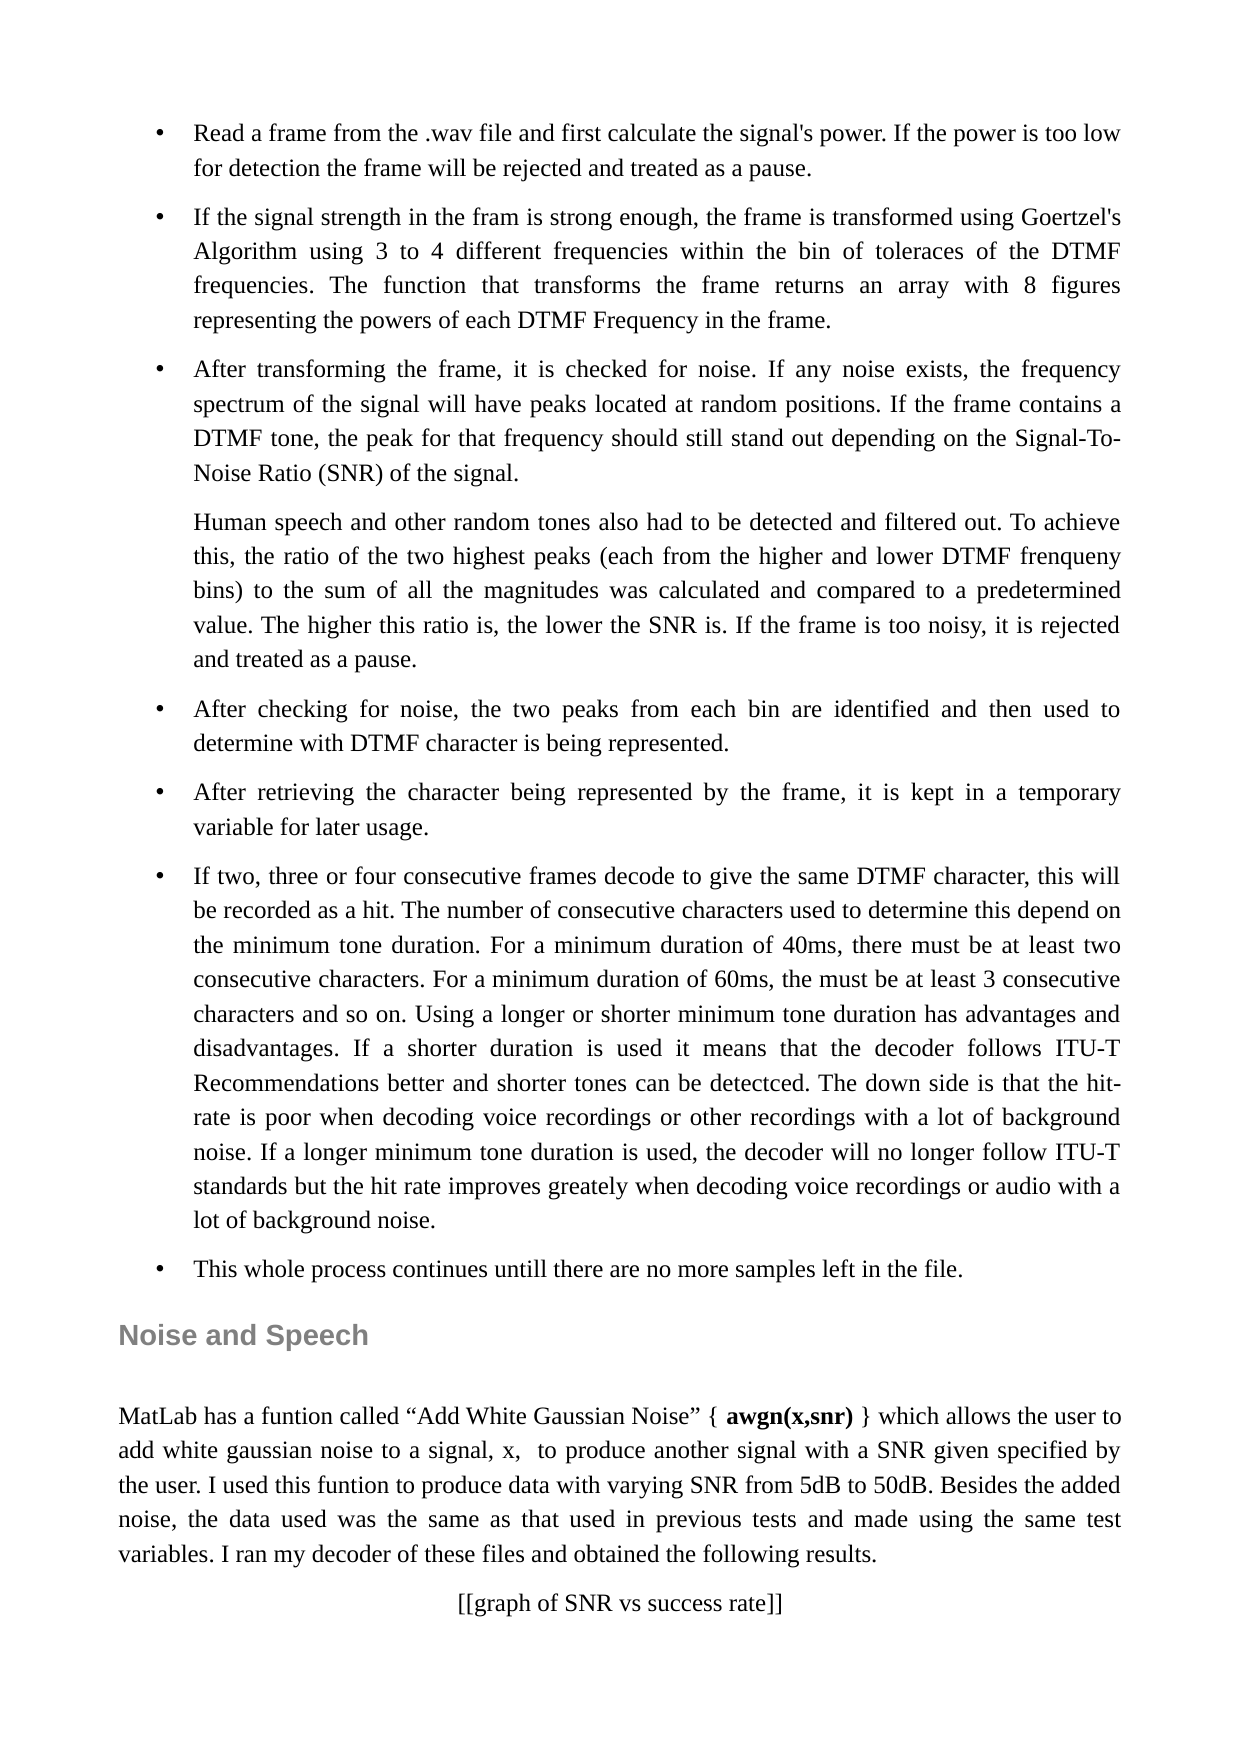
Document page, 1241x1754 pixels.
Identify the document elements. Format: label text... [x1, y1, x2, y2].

list After checking for noise, the two peaks from each bin are identified and then used to determine with DTMF character is being represented. [156, 694, 1122, 757]
list If two, three or four consecutive frames decode to give the same DTMF character, this will be recorded as a hit. The number of consecutive characters used to determine this depend on the minimum tone duration. For a minimum duration of 40ms, there must be at least two consecutive characters. For a minimum duration of 60ms, the must be at least 3 consecutive characters and so on. Using a longer or shorter minimum tone duration has advantages and disadvantages. If a shorter duration is used it means that the decoder follows ITU-T Recommendations better and shorter tones can be detectced. The down side is that the hit-rate is poor when decoding voice recordings or other recordings with a lot of background noise. If a longer minimum tone duration is used, the decoder will no longer follow ITU-T standards but the hit rate improves greately when decoding voice recordings or audio with a lot of background noise. [156, 861, 1122, 1234]
list Human speech and other random tones also had to be detected and filtered out. To achieve this, the ratio of the two highest peaks (each from the higher and lower DTMF frenqueny bins) to the sum of all the magnitudes was calculated and compared to a predetermined value. The higher this ratio is, the lower the SNR is. If the frame is too noisy, it is rejected and treated as a pause. [156, 507, 1122, 673]
list After retrieving the character being represented by the frame, it is kept in a temporary variable for later usage. [156, 777, 1122, 840]
list If the signal strength in the fram is strong enough, the frame is transformed using Goertzel's Algorithm using 3 to 4 different frequencies within the bin of toleraces of the DTMF frequencies. The function that transforms the frame returns an array with 8 figures representing the powers of each DTMF Frequency in the frame. [156, 202, 1122, 334]
text MatLab has a funtion called “Add White Gaussian Noise” { awgn(x,snr) } which allows the user to add white gaussian noise to a signal, x, to produce another signal with a SNR given specified by the user. I used this funtion to produce data with varying SNR from 5dB to 50dB. Besides the added noise, the data used was the same as that used in previous tests and made using the same test variables. I ran my decoder of these files and obtained the following results. [118, 1401, 1122, 1567]
list Read a frame from the .wav file and first calculate the signal's power. If the power is too low for detection the frame will be rejected and treated as a pause. [156, 118, 1122, 181]
text [[graph of SNR vs success rate]] [118, 1588, 1122, 1617]
list After transforming the frame, it is checked for noise. If any noise exists, the frequency spectrum of the signal will have peaks located at random positions. If the frame contains a DTMF tone, the peak for that frequency should still stand out depending on the Signal-To-Noise Ratio (SNR) of the signal. [156, 354, 1122, 486]
list This whole process continues untill there are no more samples left in the file. [156, 1254, 1122, 1283]
subtitle Noise and Speech [118, 1318, 1122, 1352]
